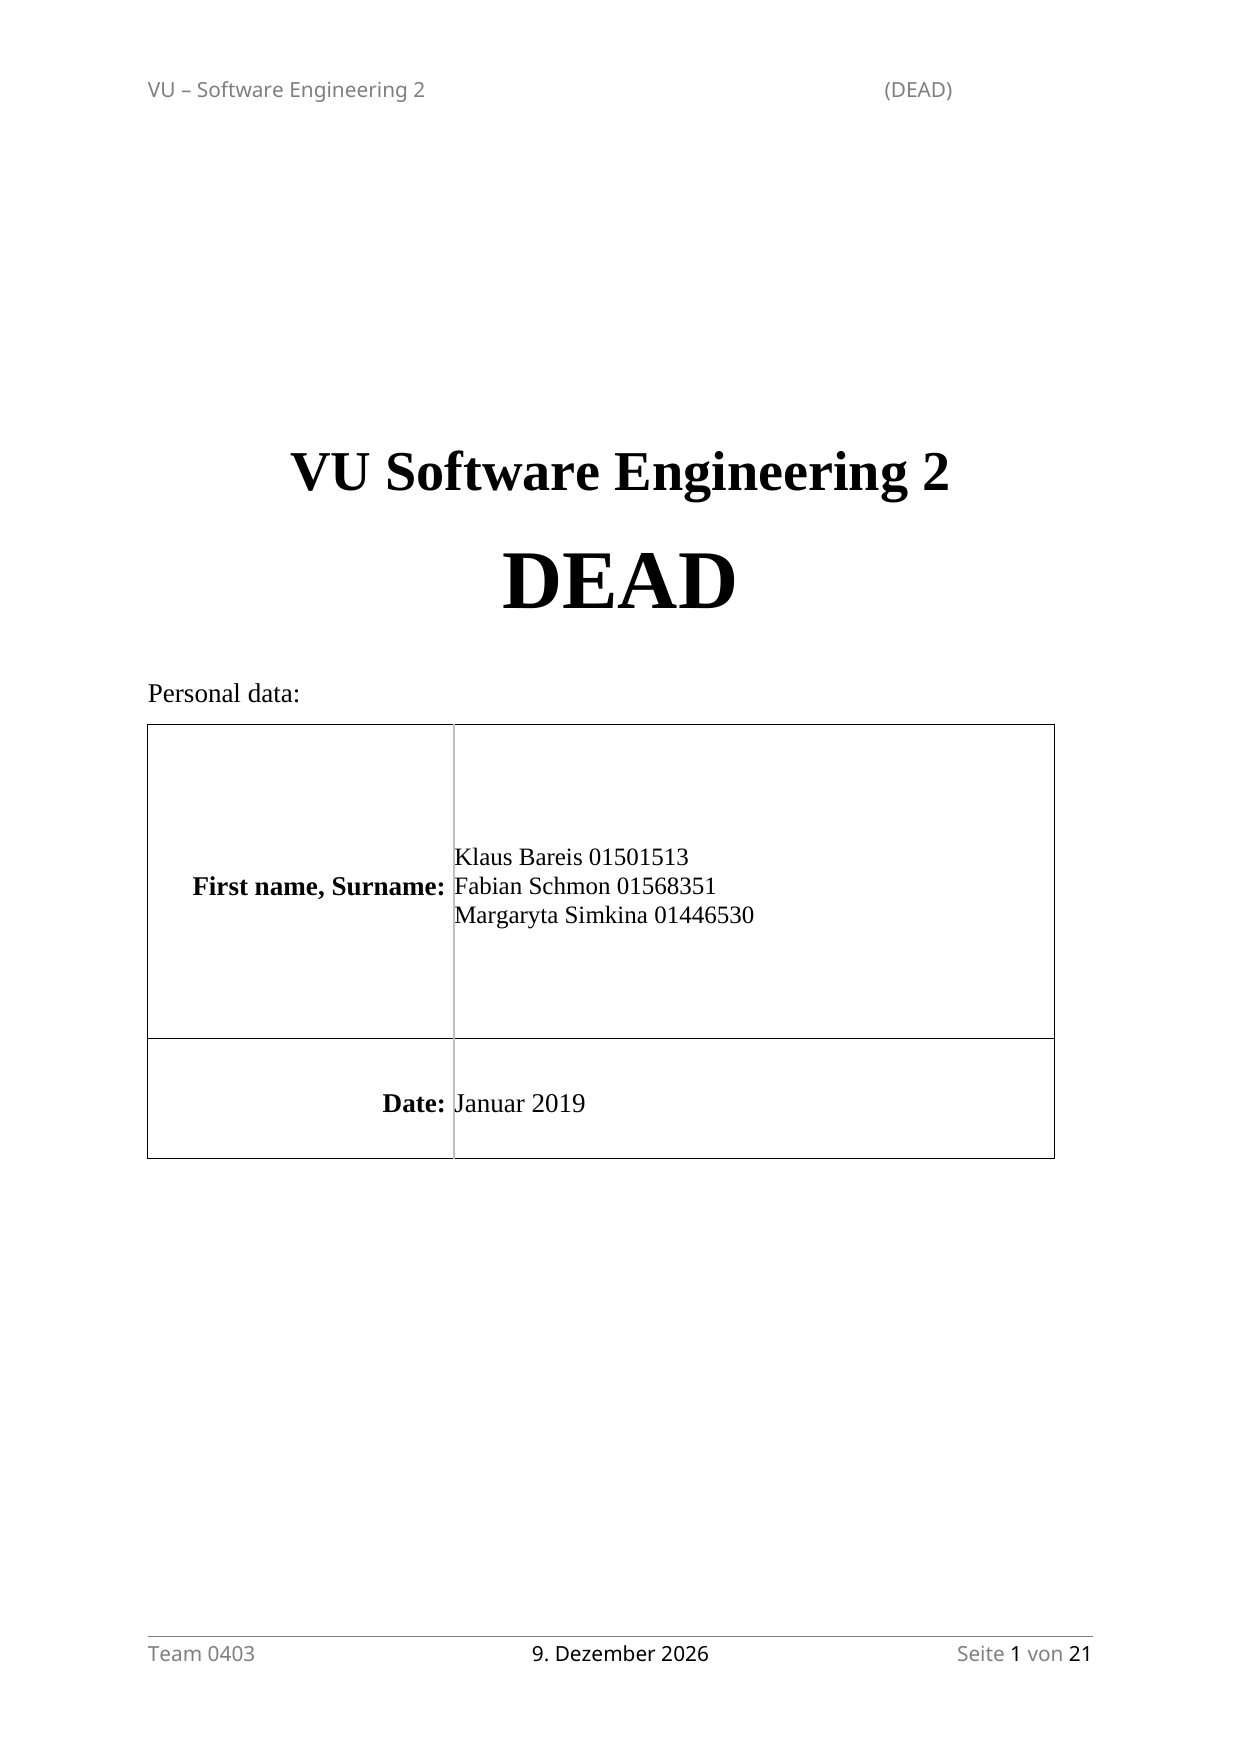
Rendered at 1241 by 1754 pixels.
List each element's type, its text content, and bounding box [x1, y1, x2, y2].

table_header First name, Surname: [148, 725, 453, 1038]
text VU Software Engineering 2 [148, 438, 1093, 502]
table_header Klaus Bareis 01501513 Fabian Schmon 01568351 Margaryta Simkina 01446530 [455, 725, 1054, 1038]
table_cell Date: [148, 1039, 453, 1158]
table_cell Januar 2019 [455, 1039, 1054, 1158]
text Personal data: [148, 677, 1093, 708]
text DEAD [148, 531, 1093, 626]
